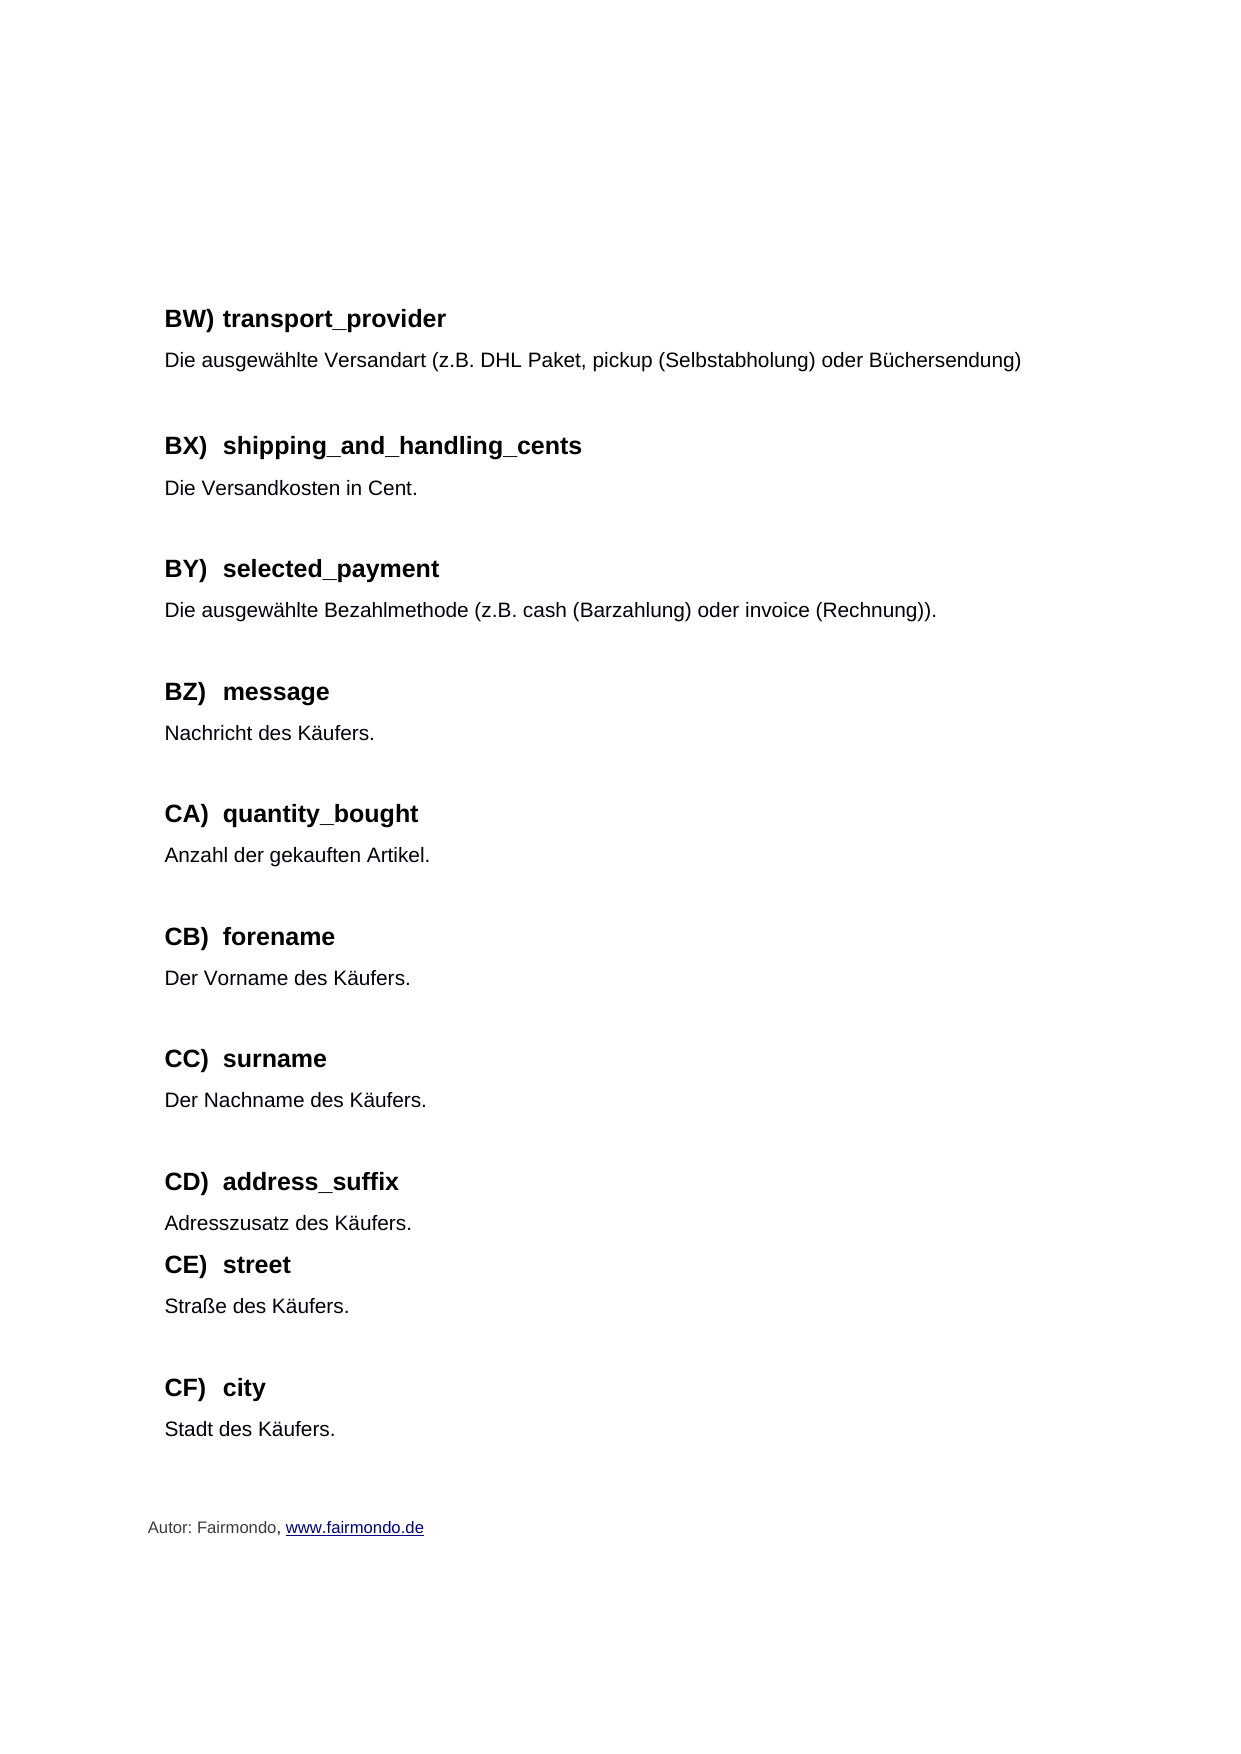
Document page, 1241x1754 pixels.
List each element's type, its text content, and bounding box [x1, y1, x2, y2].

list quantity_bought [164, 799, 1093, 828]
list street [164, 1250, 1093, 1279]
list city [164, 1373, 1093, 1402]
list selected_payment [164, 554, 1093, 583]
list address_suffix [164, 1167, 1093, 1196]
text Die Versandkosten in Cent. [164, 475, 1093, 499]
text Adresszusatz des Käufers. [164, 1211, 1093, 1235]
list surname [164, 1044, 1093, 1073]
list forename [164, 922, 1093, 950]
text Die ausgewählte Versandart (z.B. DHL Paket, pickup (Selbstabholung) oder Büchersendung) [164, 348, 1093, 372]
text Straße des Käufers. [164, 1294, 1093, 1318]
list transport_provider [164, 304, 1093, 333]
list shipping_and_handling_cents [164, 431, 1093, 460]
text Nachricht des Käufers. [164, 721, 1093, 744]
text Stadt des Käufers. [164, 1417, 1093, 1441]
list message [164, 676, 1093, 705]
text Anzahl der gekauften Artikel. [164, 843, 1093, 867]
text Die ausgewählte Bezahlmethode (z.B. cash (Barzahlung) oder invoice (Rechnung)). [164, 598, 1093, 622]
text Der Vorname des Käufers. [164, 966, 1093, 990]
text Der Nachname des Käufers. [164, 1088, 1093, 1112]
